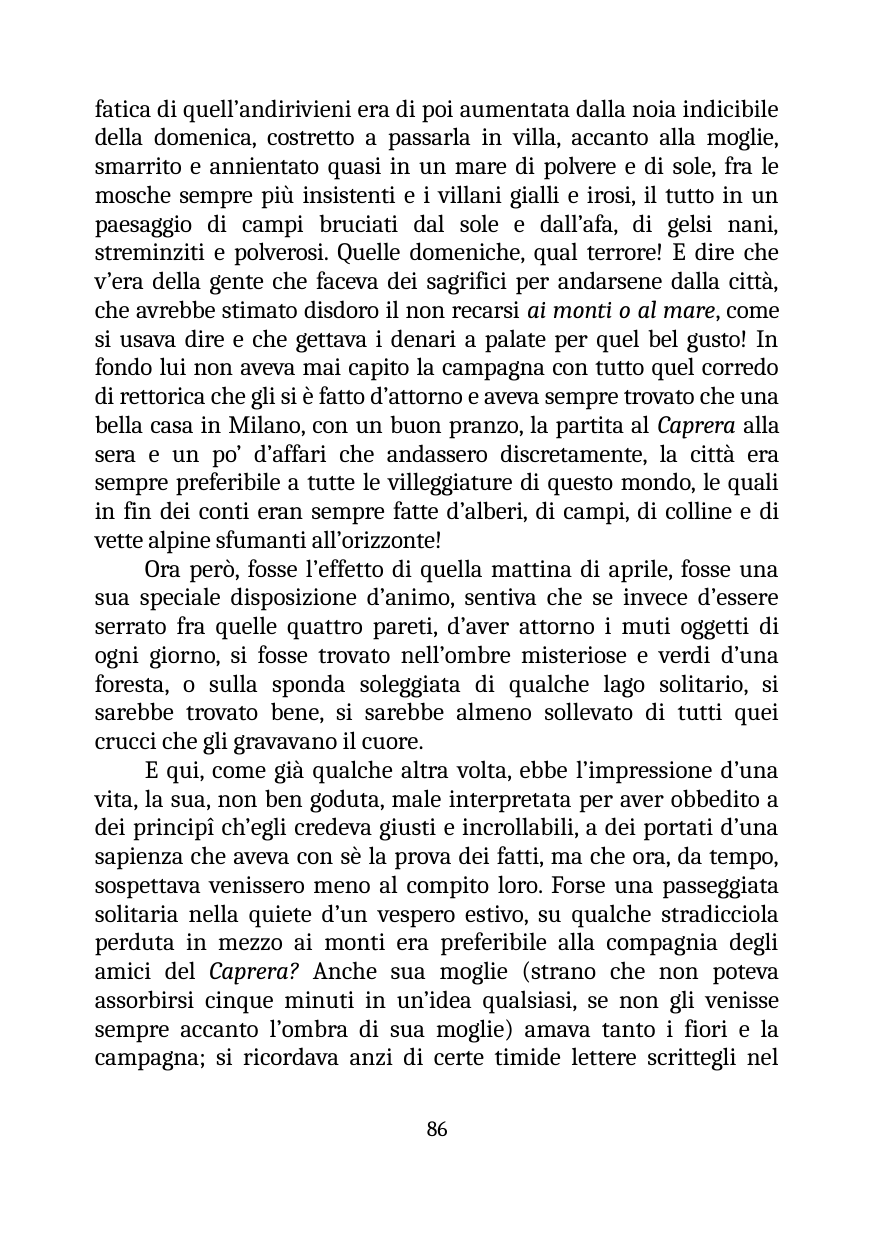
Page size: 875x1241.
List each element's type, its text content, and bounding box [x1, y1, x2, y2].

text fatica di quell’andirivieni era di poi aumentata dalla noia indicibile della domenica, costretto a passarla in villa, accanto alla moglie, smarrito e annientato quasi in un mare di polvere e di sole, fra le mosche sempre più insistenti e i villani gialli e irosi, il tutto in un paesaggio di campi bruciati dal sole e dall’afa, di gelsi nani, streminziti e polverosi. Quelle domeniche, qual terrore! E dire che v’era della gente che faceva dei sagrifici per andarsene dalla città, che avrebbe stimato disdoro il non recarsi ai monti o al mare, come si usava dire e che gettava i denari a palate per quel bel gusto! In fondo lui non aveva mai capito la campagna con tutto quel corredo di rettorica che gli si è fatto d’attorno e aveva sempre trovato che una bella casa in Milano, con un buon pranzo, la partita al Caprera alla sera e un po’ d’affari che andassero discretamente, la città era sempre preferibile a tutte le villeggiature di questo mondo, le quali in fin dei conti eran sempre fatte d’alberi, di campi, di colline e di vette alpine sfumanti all’orizzonte! [94, 94, 779, 554]
text E qui, come già qualche altra volta, ebbe l’impressione d’una vita, la sua, non ben goduta, male interpretata per aver obbedito a dei principî ch’egli credeva giusti e incrollabili, a dei portati d’una sapienza che aveva con sè la prova dei fatti, ma che ora, da tempo, sospettava venissero meno al compito loro. Forse una passeggiata solitaria nella quiete d’un vespero estivo, su qualche stradicciola perduta in mezzo ai monti era preferibile alla compagnia degli amici del Caprera? Anche sua moglie (strano che non poteva assorbirsi cinque minuti in un’idea qualsiasi, se non gli venisse sempre accanto l’ombra di sua moglie) amava tanto i fiori e la campagna; si ricordava anzi di certe timide lettere scrittegli nel [94, 756, 779, 1072]
text Ora però, fosse l’effetto di quella mattina di aprile, fosse una sua speciale disposizione d’animo, sentiva che se invece d’essere serrato fra quelle quattro pareti, d’aver attorno i muti oggetti di ogni giorno, si fosse trovato nell’ombre misteriose e verdi d’una foresta, o sulla sponda soleggiata di qualche lago solitario, si sarebbe trovato bene, si sarebbe almeno sollevato di tutti quei crucci che gli gravavano il cuore. [94, 554, 779, 756]
